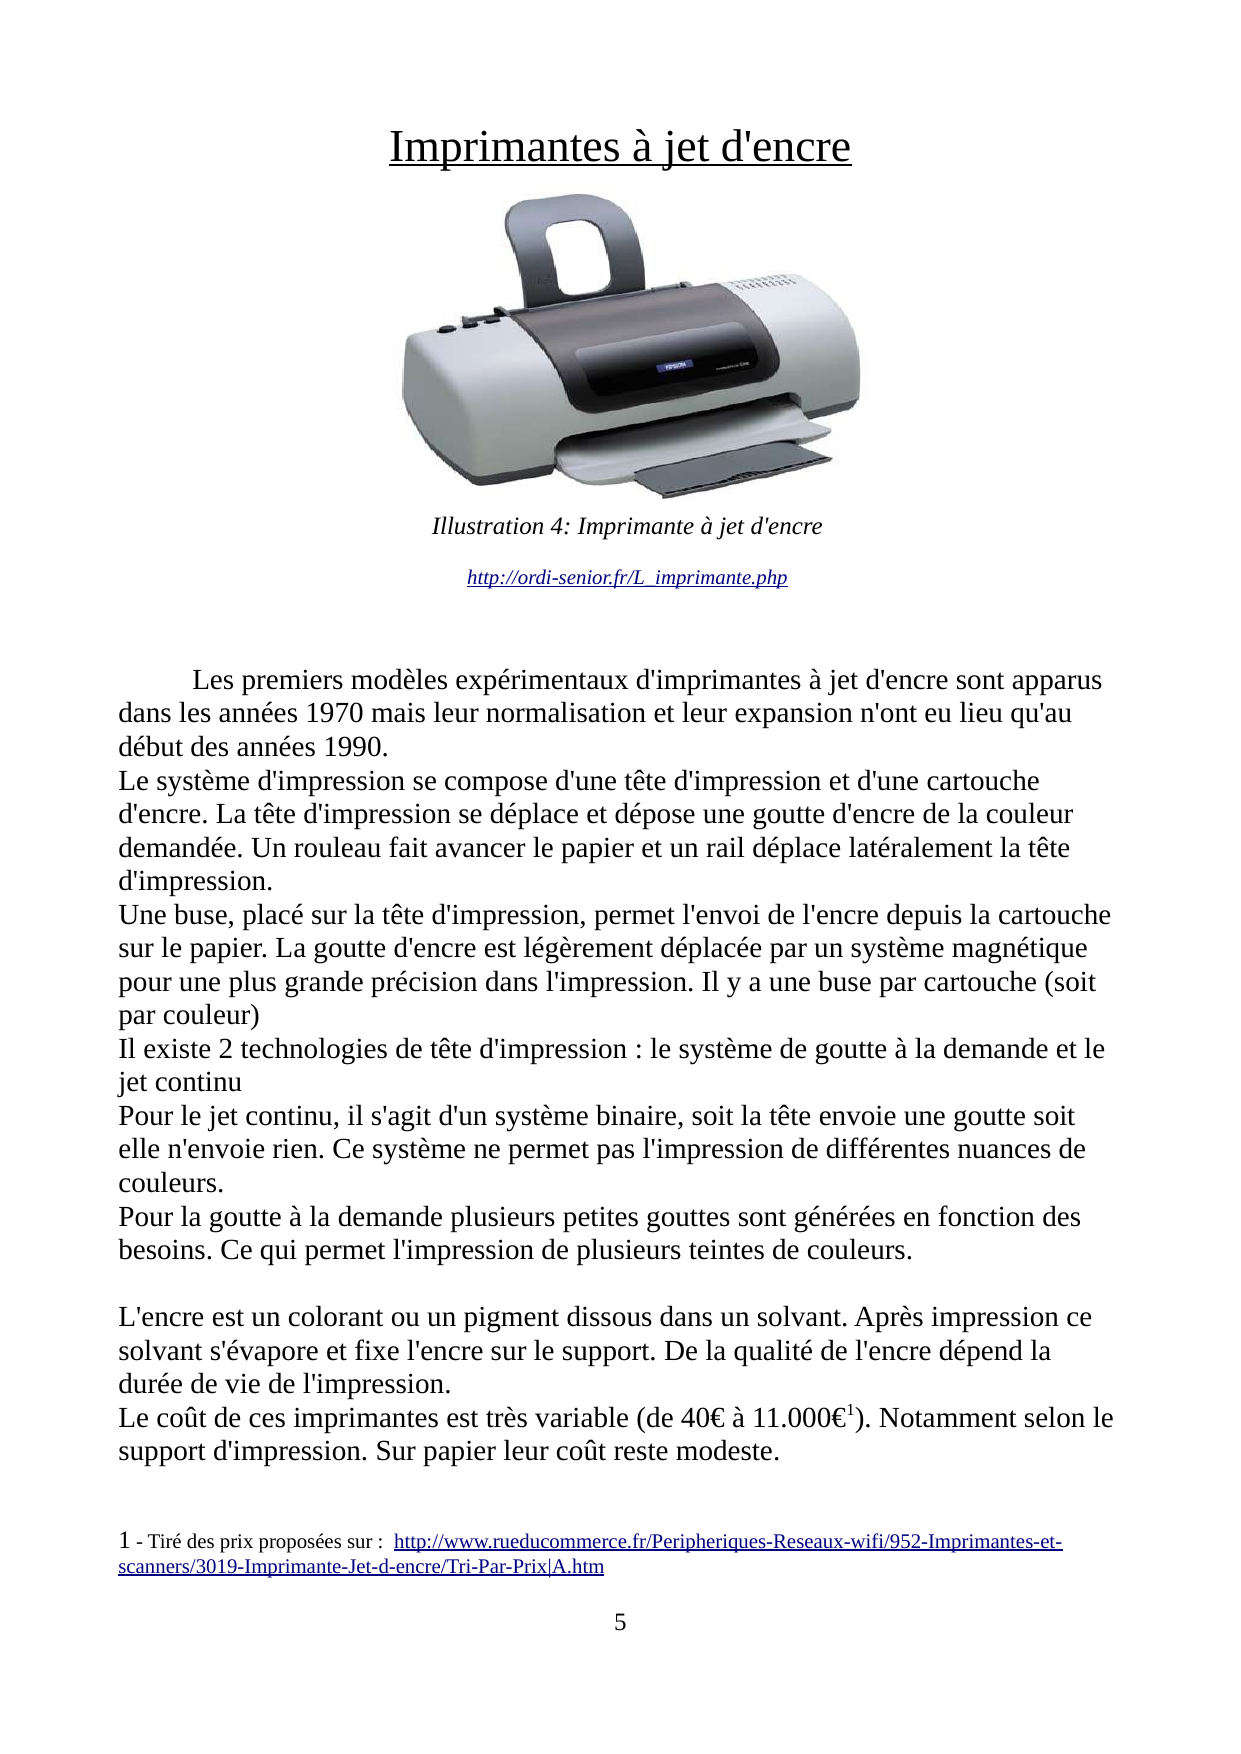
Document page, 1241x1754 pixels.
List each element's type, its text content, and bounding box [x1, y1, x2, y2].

text http://ordi-senior.fr/L_imprimante.php [178, 565, 1079, 589]
text Pour le jet continu, il s'agit d'un système binaire, soit la tête envoie une goutte soit elle n'envoie rien. Ce système ne permet pas l'impression de différentes nuances de couleurs. [118, 1098, 1122, 1199]
text Imprimantes à jet d'encre [118, 118, 1122, 171]
text Il existe 2 technologies de tête d'impression : le système de goutte à la demande et le jet continu [118, 1031, 1122, 1098]
text Illustration 3: Imprimante à jet d'encre [178, 509, 1079, 540]
text Pour la goutte à la demande plusieurs petites gouttes sont générées en fonction des besoins. Ce qui permet l'impression de plusieurs teintes de couleurs. [118, 1199, 1122, 1266]
text Une buse, placé sur la tête d'impression, permet l'envoi de l'encre depuis la cartouche sur le papier. La goutte d'encre est légèrement déplacée par un système magnétique pour une plus grande précision dans l'impression. Il y a une buse par cartouche (soit par couleur) [118, 897, 1122, 1031]
text Le coût de ces imprimantes est très variable (de 40€ à 11.000€). Notamment selon le support d'impression. Sur papier leur coût reste modeste. [118, 1400, 1122, 1467]
text L'encre est un colorant ou un pigment dissous dans un solvant. Après impression ce solvant s'évapore et fixe l'encre sur le support. De la qualité de l'encre dépend la durée de vie de l'impression. [118, 1299, 1122, 1400]
text - Tiré des prix proposées sur : http://www.rueducommerce.fr/Peripheriques-Reseaux-wifi/952-Imprimantes-et-scanners/3019-Imprimante-Jet-d-encre/Tri-Par-Prix|A.htm [118, 1525, 1122, 1578]
text Le système d'impression se compose d'une tête d'impression et d'une cartouche d'encre. La tête d'impression se déplace et dépose une goutte d'encre de la couleur demandée. Un rouleau fait avancer le papier et un rail déplace latéralement la tête d'impression. [118, 763, 1122, 897]
text Les premiers modèles expérimentaux d'imprimantes à jet d'encre sont apparus dans les années 1970 mais leur normalisation et leur expansion n'ont eu lieu qu'au début des années 1990. [118, 662, 1122, 763]
picture [386, 186, 870, 512]
